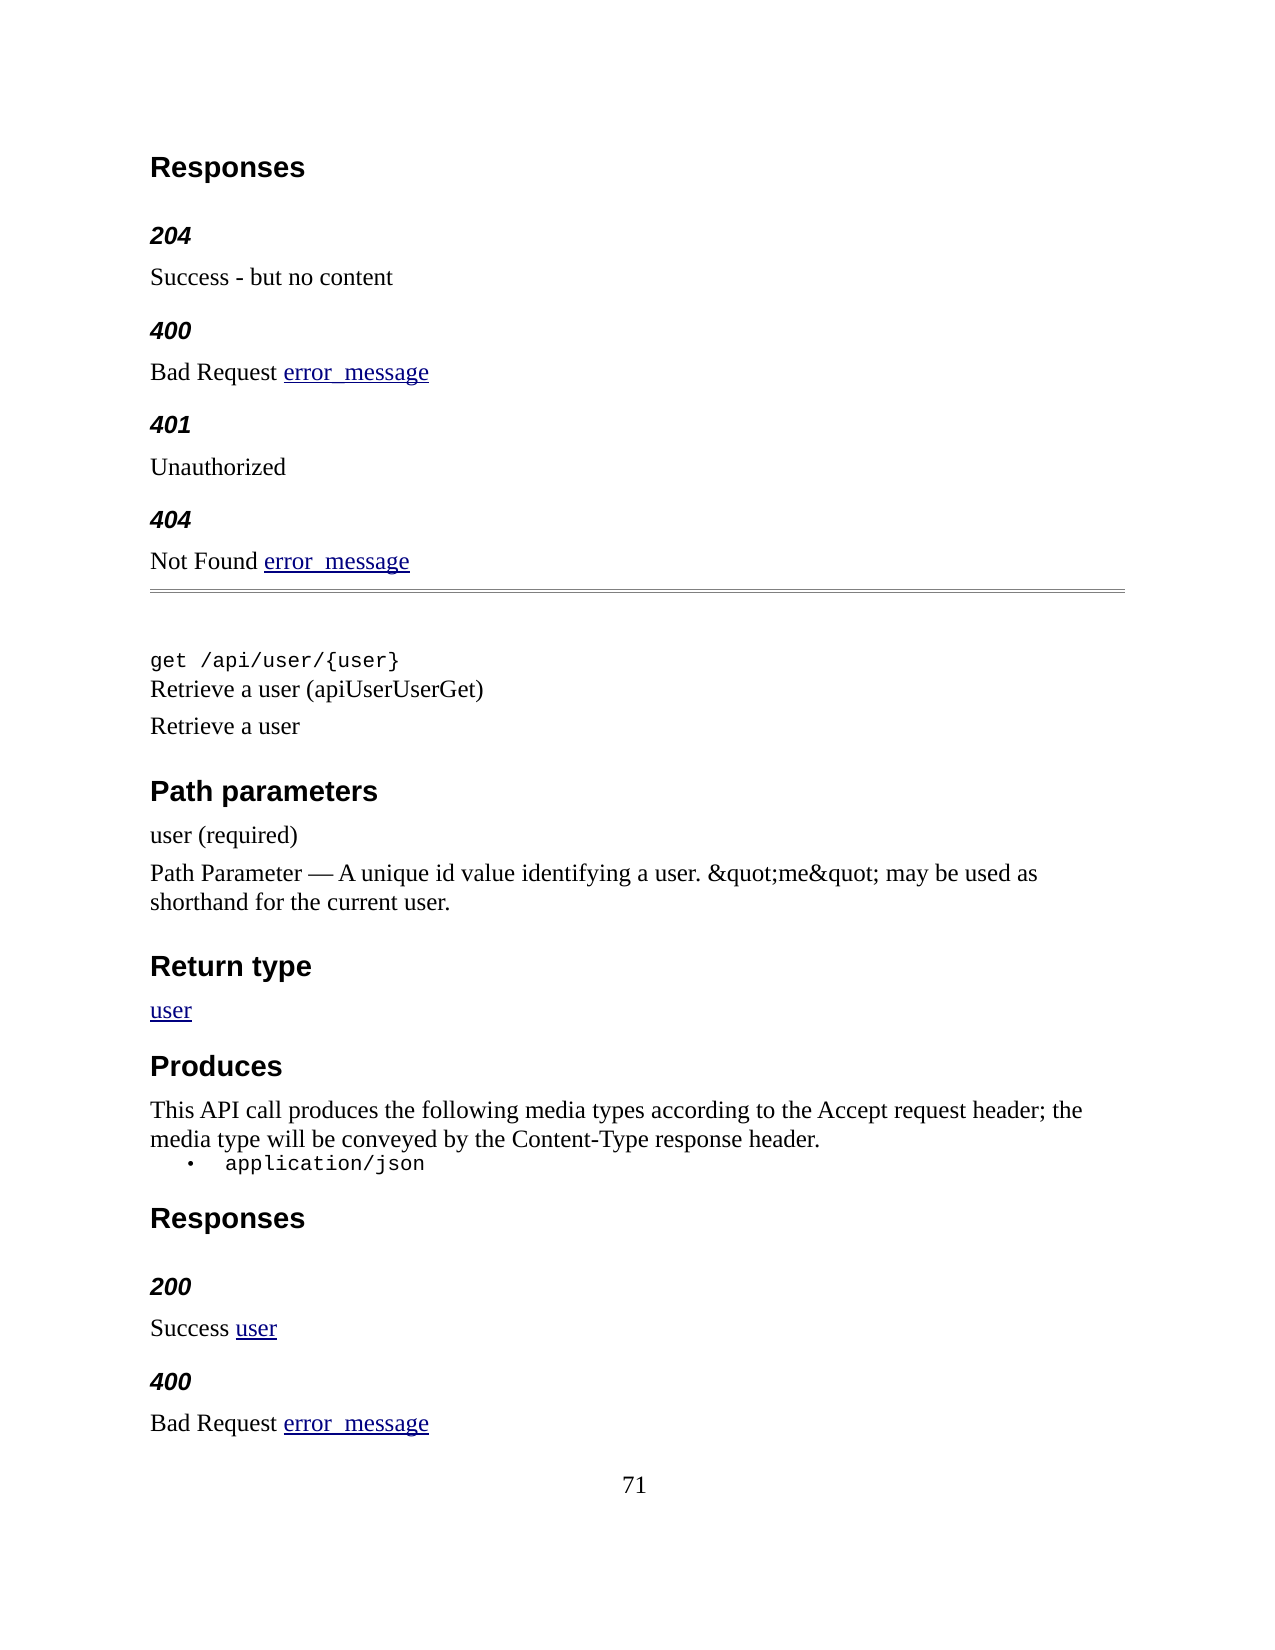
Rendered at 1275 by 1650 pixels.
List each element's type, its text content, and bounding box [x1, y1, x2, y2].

subtitle 401 [150, 411, 1125, 439]
text Retrieve a user (apiUserUserGet) [150, 674, 1125, 702]
text get /api/user/{user} [150, 650, 1125, 674]
subtitle Responses [150, 150, 1125, 183]
subtitle Produces [150, 1049, 1125, 1083]
subtitle 200 [150, 1272, 1125, 1301]
text This API call produces the following media types according to the Accept request header; the media type will be conveyed by the Content-Type response header. [150, 1095, 1125, 1153]
subtitle 400 [150, 316, 1125, 344]
subtitle 204 [150, 221, 1125, 249]
subtitle Path parameters [150, 774, 1125, 808]
text Success - but no content [150, 262, 1125, 291]
subtitle Return type [150, 949, 1125, 983]
list application/json [187, 1153, 1125, 1176]
subtitle 404 [150, 505, 1125, 534]
text Success user [150, 1313, 1125, 1342]
text Unauthorized [150, 452, 1125, 480]
text user [150, 995, 1125, 1024]
subtitle Responses [150, 1201, 1125, 1235]
text Bad Request error_message [150, 1408, 1125, 1437]
subtitle 400 [150, 1367, 1125, 1396]
text Retrieve a user [150, 711, 1125, 740]
text user (required) [150, 820, 1125, 849]
text Not Found error_message [150, 546, 1125, 575]
text Bad Request error_message [150, 357, 1125, 386]
text Path Parameter — A unique id value identifying a user. &quot;me&quot; may be used as shorthand for the current user. [150, 858, 1125, 915]
